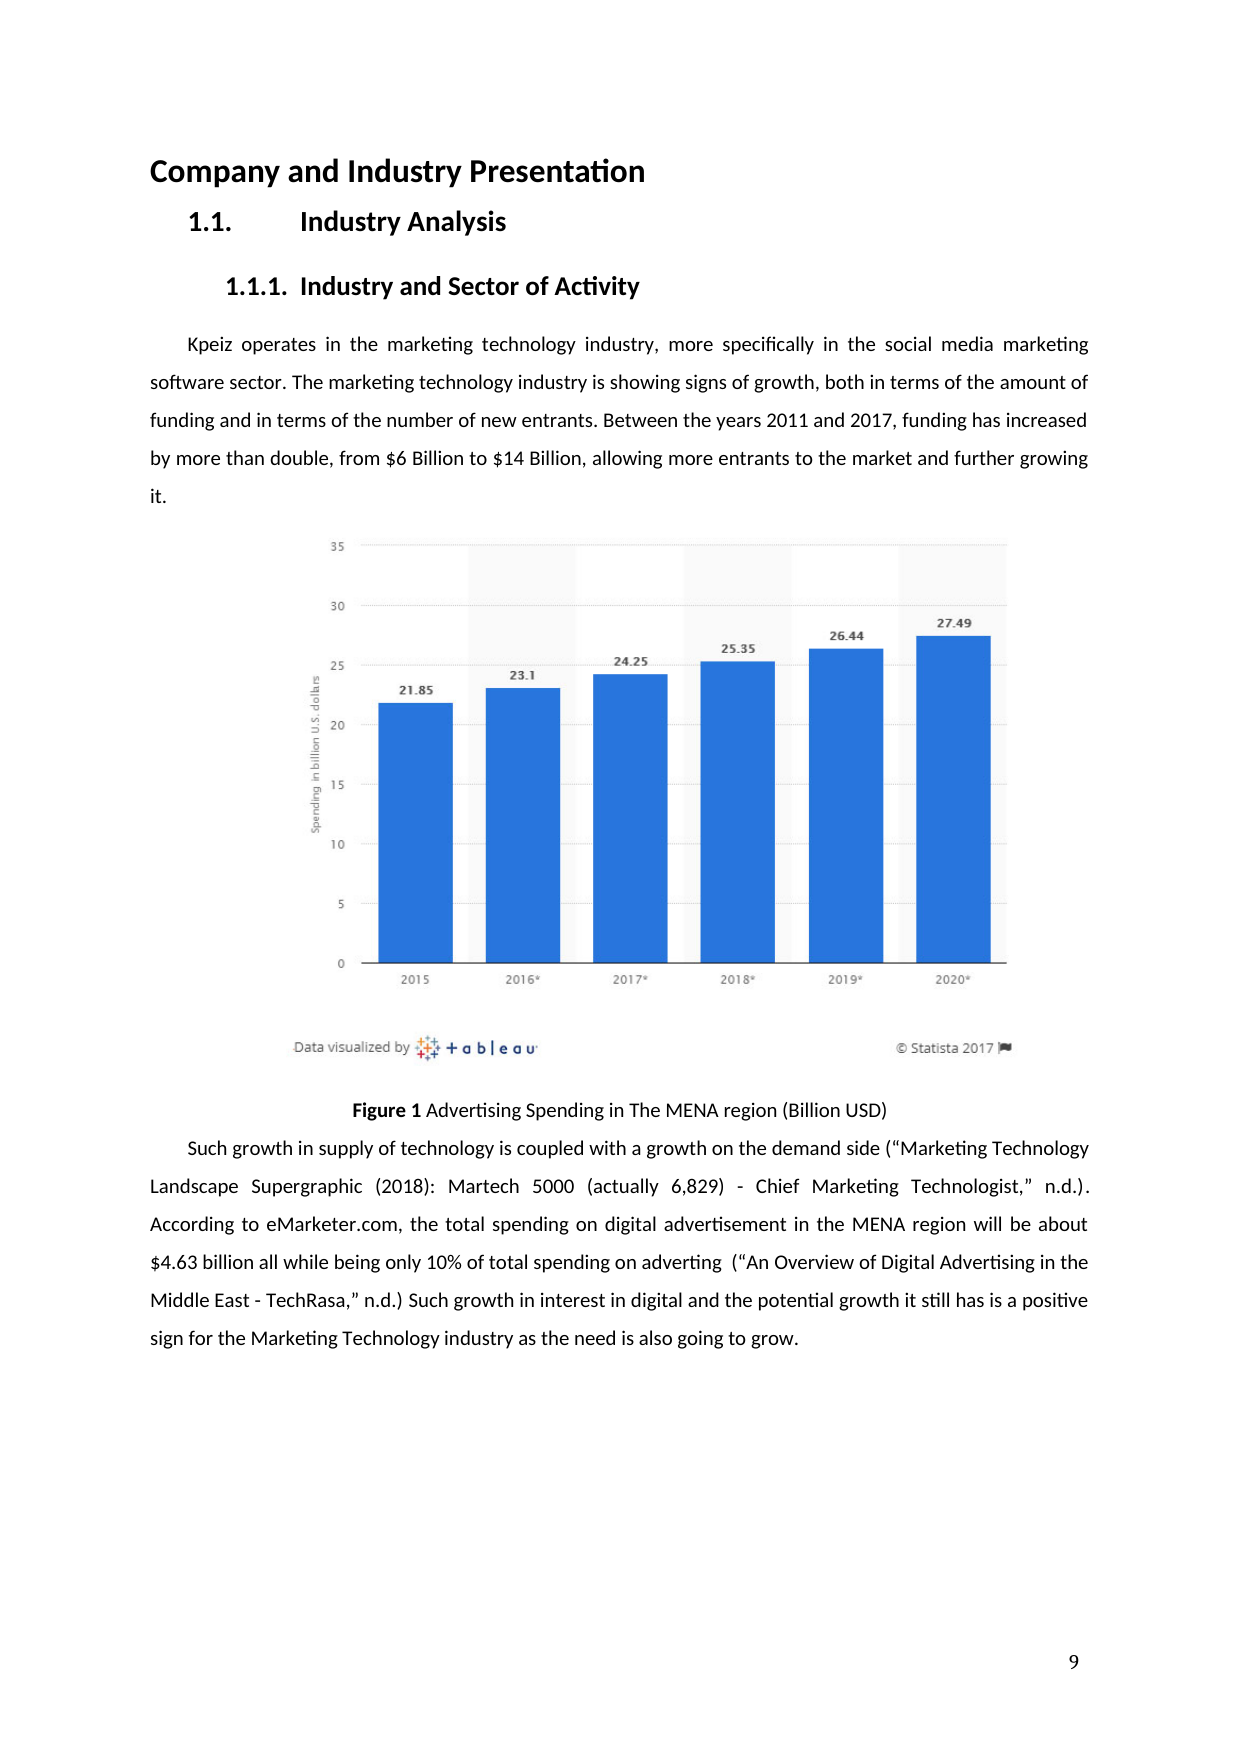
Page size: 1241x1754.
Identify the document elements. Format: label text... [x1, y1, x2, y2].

list Industry Analysis [187, 203, 1090, 239]
picture [286, 521, 1029, 1070]
text Kpeiz operates in the marketing technology industry, more specifically in the social media marketing software sector. The marketing technology industry is showing signs of growth, both in terms of the amount of funding and in terms of the number of new entrants. Between the years 2011 and 2017, funding has increased by more than double, from $6 Billion to $14 Billion, allowing more entrants to the market and further growing it. [150, 331, 1090, 509]
text Figure 1 Advertising Spending in The MENA region (Billion USD) [150, 1097, 1090, 1122]
subtitle Company and Industry Presentation [150, 150, 1090, 191]
text Such growth in supply of technology is coupled with a growth on the demand side (“Marketing Technology Landscape Supergraphic (2018): Martech 5000 (actually 6,829) - Chief Marketing Technologist,” n.d.)⁠. According to eMarketer.com, the total spending on digital advertisement in the MENA region will be about $4.63 billion all while being only 10% of total spending on adverting (“An Overview of Digital Advertising in the Middle East - TechRasa,” n.d.)⁠ Such growth in interest in digital and the potential growth it still has is a positive sign for the Marketing Technology industry as the need is also going to grow. [150, 1135, 1090, 1351]
list Industry and Sector of Activity [225, 269, 1090, 302]
